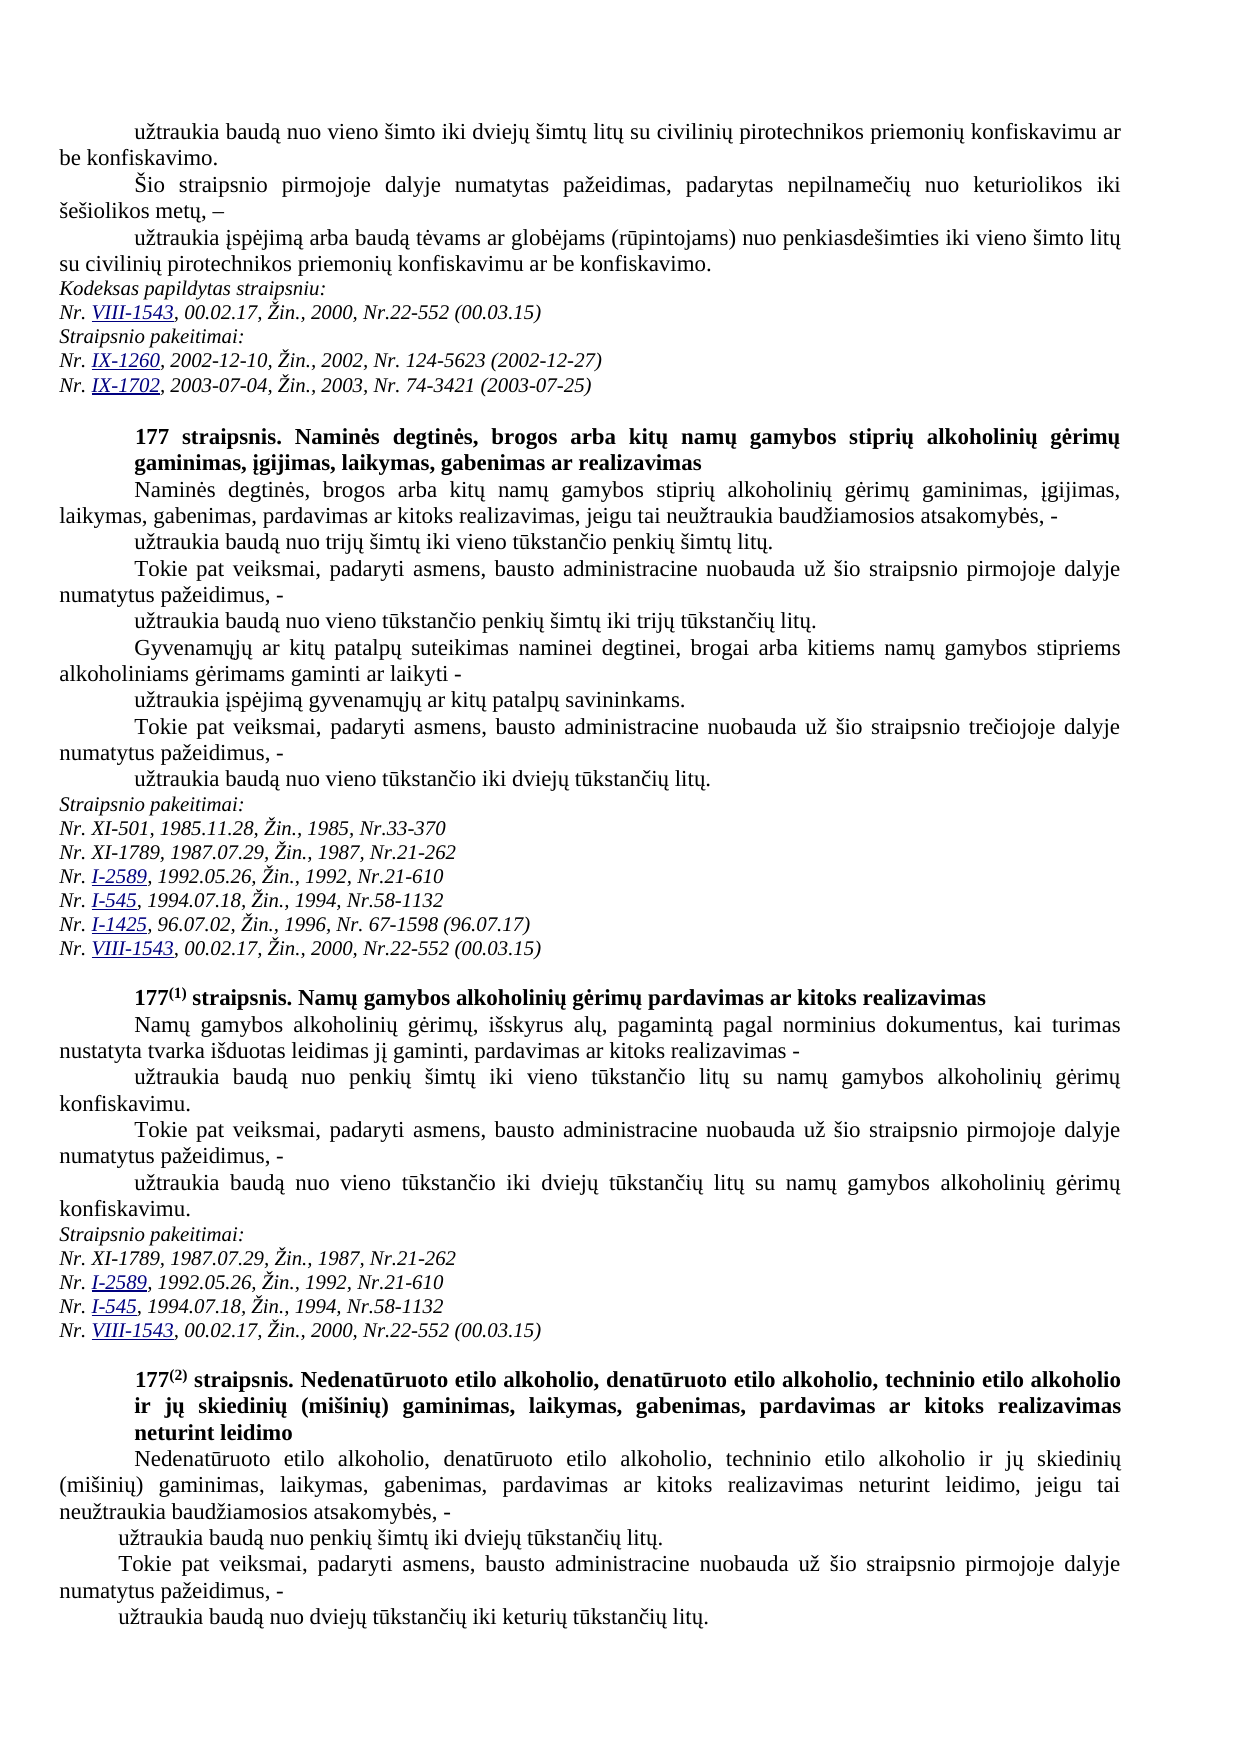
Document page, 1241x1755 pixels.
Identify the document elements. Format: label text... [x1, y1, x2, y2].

text užtraukia įspėjimą arba baudą tėvams ar globėjams (rūpintojams) nuo penkiasdešimties iki vieno šimto litų su civilinių pirotechnikos priemonių konfiskavimu ar be konfiskavimo. [59, 223, 1122, 276]
text užtraukia baudą nuo vieno tūkstančio iki dviejų tūkstančių litų. [59, 766, 1122, 792]
text 177(2) straipsnis. Nedenatūruoto etilo alkoholio, denatūruoto etilo alkoholio, techninio etilo alkoholio ir jų skiedinių (mišinių) gaminimas, laikymas, gabenimas, pardavimas ar kitoks realizavimas neturint leidimo [134, 1366, 1122, 1445]
text 177 straipsnis. Naminės degtinės, brogos arba kitų namų gamybos stiprių alkoholinių gėrimų gaminimas, įgijimas, laikymas, gabenimas ar realizavimas [134, 423, 1122, 476]
text užtraukia baudą nuo vieno tūkstančio penkių šimtų iki trijų tūkstančių litų. [59, 607, 1122, 634]
text Naminės degtinės, brogos arba kitų namų gamybos stiprių alkoholinių gėrimų gaminimas, įgijimas, laikymas, gabenimas, pardavimas ar kitoks realizavimas, jeigu tai neužtraukia baudžiamosios atsakomybės, - [59, 476, 1122, 528]
text Straipsnio pakeitimai: [59, 324, 1122, 348]
text Tokie pat veiksmai, padaryti asmens, bausto administracine nuobauda už šio straipsnio pirmojoje dalyje numatytus pažeidimus, - [59, 1550, 1122, 1603]
text Nr. VIII-1543, 00.02.17, Žin., 2000, Nr.22-552 (00.03.15) [59, 936, 1122, 960]
text Gyvenamųjų ar kitų patalpų suteikimas naminei degtinei, brogai arba kitiems namų gamybos stipriems alkoholiniams gėrimams gaminti ar laikyti - [59, 634, 1122, 686]
text užtraukia baudą nuo vieno šimto iki dviejų šimtų litų su civilinių pirotechnikos priemonių konfiskavimu ar be konfiskavimo. [59, 118, 1122, 171]
text Nr. I-545, 1994.07.18, Žin., 1994, Nr.58-1132 [59, 1294, 1122, 1318]
text Nr. I-2589, 1992.05.26, Žin., 1992, Nr.21-610 [59, 1270, 1122, 1294]
text Nr. I-545, 1994.07.18, Žin., 1994, Nr.58-1132 [59, 888, 1122, 912]
text užtraukia baudą nuo penkių šimtų iki vieno tūkstančio litų su namų gamybos alkoholinių gėrimų konfiskavimu. [59, 1063, 1122, 1116]
text Nr. I-2589, 1992.05.26, Žin., 1992, Nr.21-610 [59, 864, 1122, 888]
text Nr. IX-1260, 2002-12-10, Žin., 2002, Nr. 124-5623 (2002-12-27) [59, 348, 1122, 372]
text Tokie pat veiksmai, padaryti asmens, bausto administracine nuobauda už šio straipsnio pirmojoje dalyje numatytus pažeidimus, - [59, 555, 1122, 607]
text užtraukia baudą nuo vieno tūkstančio iki dviejų tūkstančių litų su namų gamybos alkoholinių gėrimų konfiskavimu. [59, 1169, 1122, 1222]
text Nr. VIII-1543, 00.02.17, Žin., 2000, Nr.22-552 (00.03.15) [59, 1318, 1122, 1342]
text Nr. XI-1789, 1987.07.29, Žin., 1987, Nr.21-262 [59, 840, 1122, 864]
text užtraukia baudą nuo trijų šimtų iki vieno tūkstančio penkių šimtų litų. [59, 528, 1122, 555]
text Tokie pat veiksmai, padaryti asmens, bausto administracine nuobauda už šio straipsnio pirmojoje dalyje numatytus pažeidimus, - [59, 1116, 1122, 1169]
text Nr. XI-501, 1985.11.28, Žin., 1985, Nr.33-370 [59, 816, 1122, 840]
text užtraukia įspėjimą gyvenamųjų ar kitų patalpų savininkams. [59, 686, 1122, 713]
text užtraukia baudą nuo dviejų tūkstančių iki keturių tūkstančių litų. [59, 1603, 1122, 1629]
text Nedenatūruoto etilo alkoholio, denatūruoto etilo alkoholio, techninio etilo alkoholio ir jų skiedinių (mišinių) gaminimas, laikymas, gabenimas, pardavimas ar kitoks realizavimas neturint leidimo, jeigu tai neužtraukia baudžiamosios atsakomybės, - [59, 1445, 1122, 1524]
text Šio straipsnio pirmojoje dalyje numatytas pažeidimas, padarytas nepilnamečių nuo keturiolikos iki šešiolikos metų, – [59, 171, 1122, 223]
text Nr. IX-1702, 2003-07-04, Žin., 2003, Nr. 74-3421 (2003-07-25) [59, 372, 1122, 397]
text Straipsnio pakeitimai: [59, 1222, 1122, 1246]
text Straipsnio pakeitimai: [59, 792, 1122, 816]
text Namų gamybos alkoholinių gėrimų, išskyrus alų, pagamintą pagal norminius dokumentus, kai turimas nustatyta tvarka išduotas leidimas jį gaminti, pardavimas ar kitoks realizavimas - [59, 1011, 1122, 1063]
text Kodeksas papildytas straipsniu: [59, 276, 1122, 300]
text užtraukia baudą nuo penkių šimtų iki dviejų tūkstančių litų. [59, 1524, 1122, 1550]
text Nr. VIII-1543, 00.02.17, Žin., 2000, Nr.22-552 (00.03.15) [59, 300, 1122, 324]
text Nr. XI-1789, 1987.07.29, Žin., 1987, Nr.21-262 [59, 1246, 1122, 1270]
text Tokie pat veiksmai, padaryti asmens, bausto administracine nuobauda už šio straipsnio trečiojoje dalyje numatytus pažeidimus, - [59, 713, 1122, 766]
text 177(1) straipsnis. Namų gamybos alkoholinių gėrimų pardavimas ar kitoks realizavimas [59, 984, 1122, 1011]
text Nr. I-1425, 96.07.02, Žin., 1996, Nr. 67-1598 (96.07.17) [59, 912, 1122, 936]
